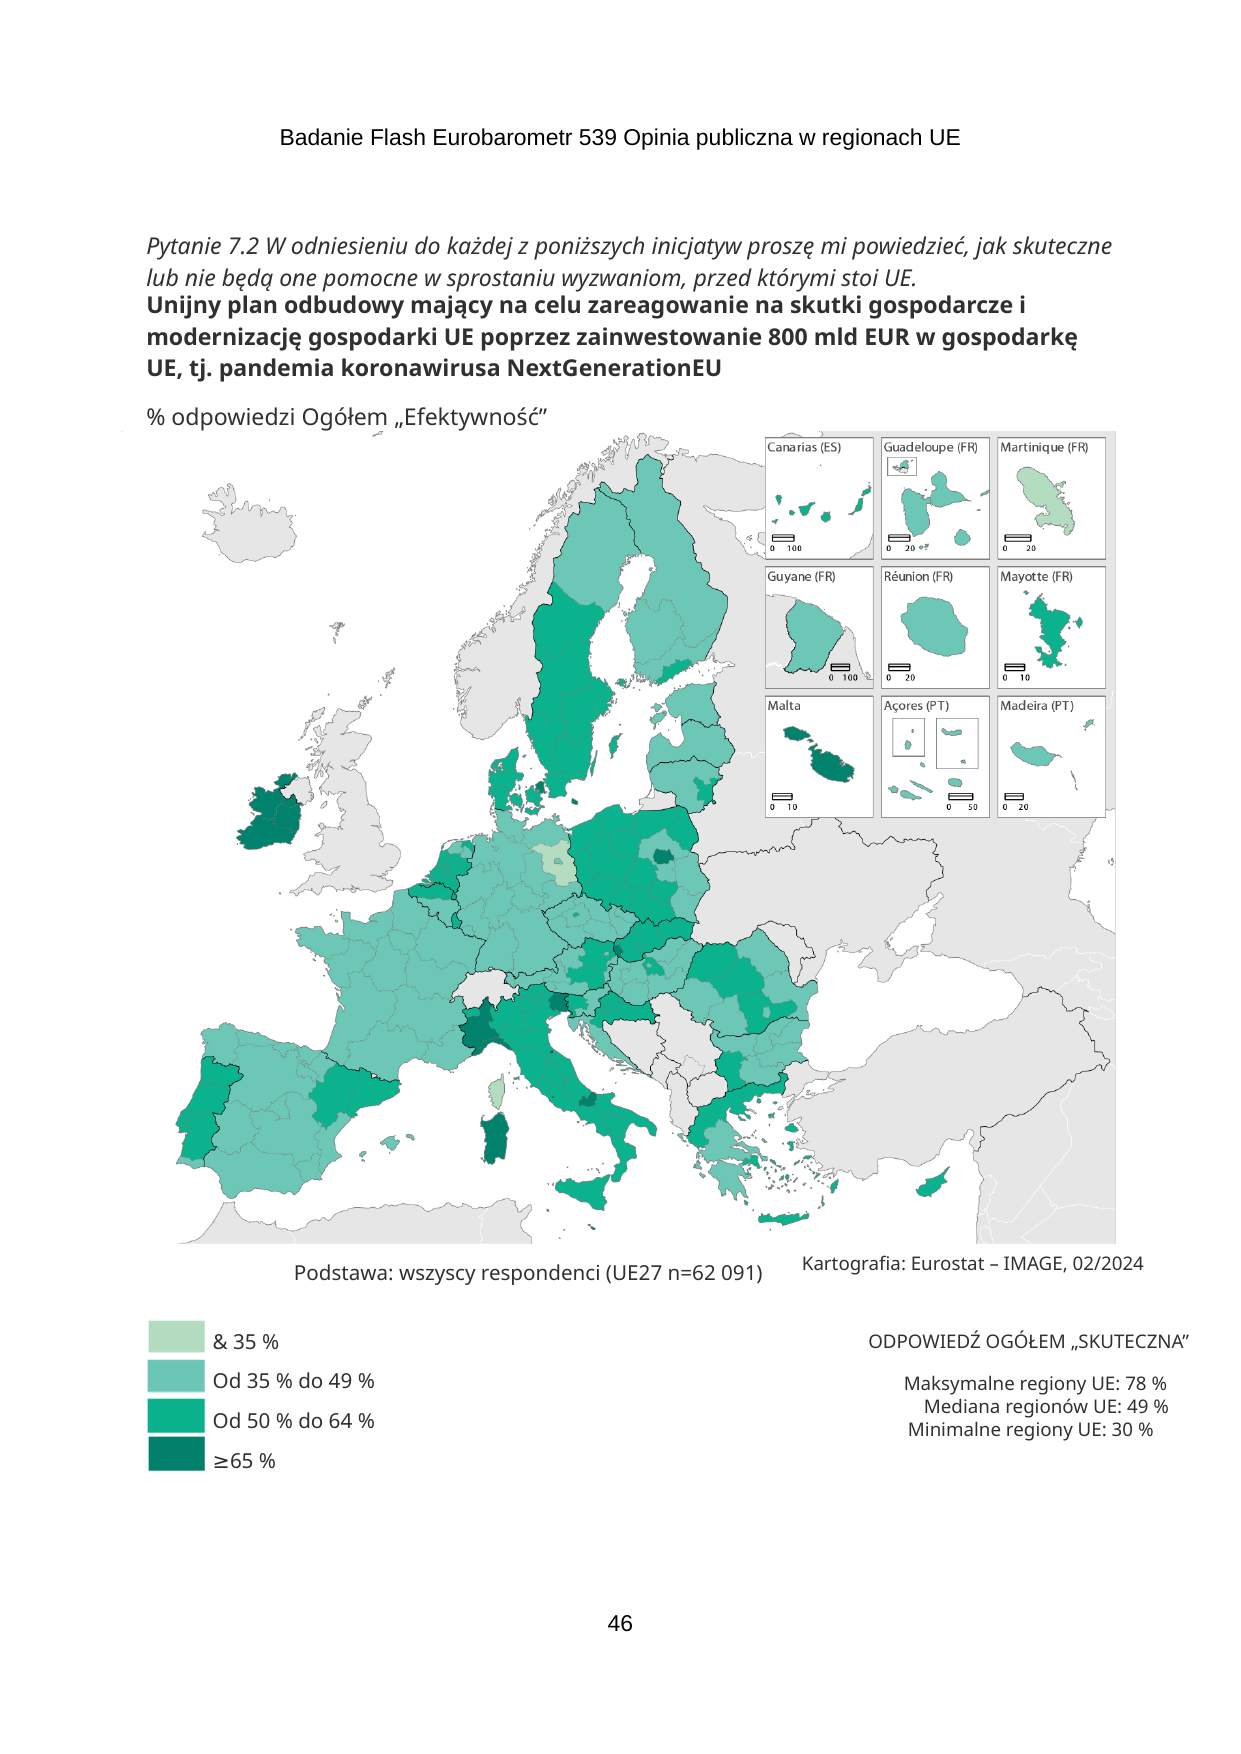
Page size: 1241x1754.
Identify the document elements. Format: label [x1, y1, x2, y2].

picture [148, 1399, 204, 1432]
picture [149, 1437, 204, 1470]
picture [149, 1321, 204, 1353]
picture [148, 1360, 204, 1393]
picture [118, 427, 1119, 1244]
